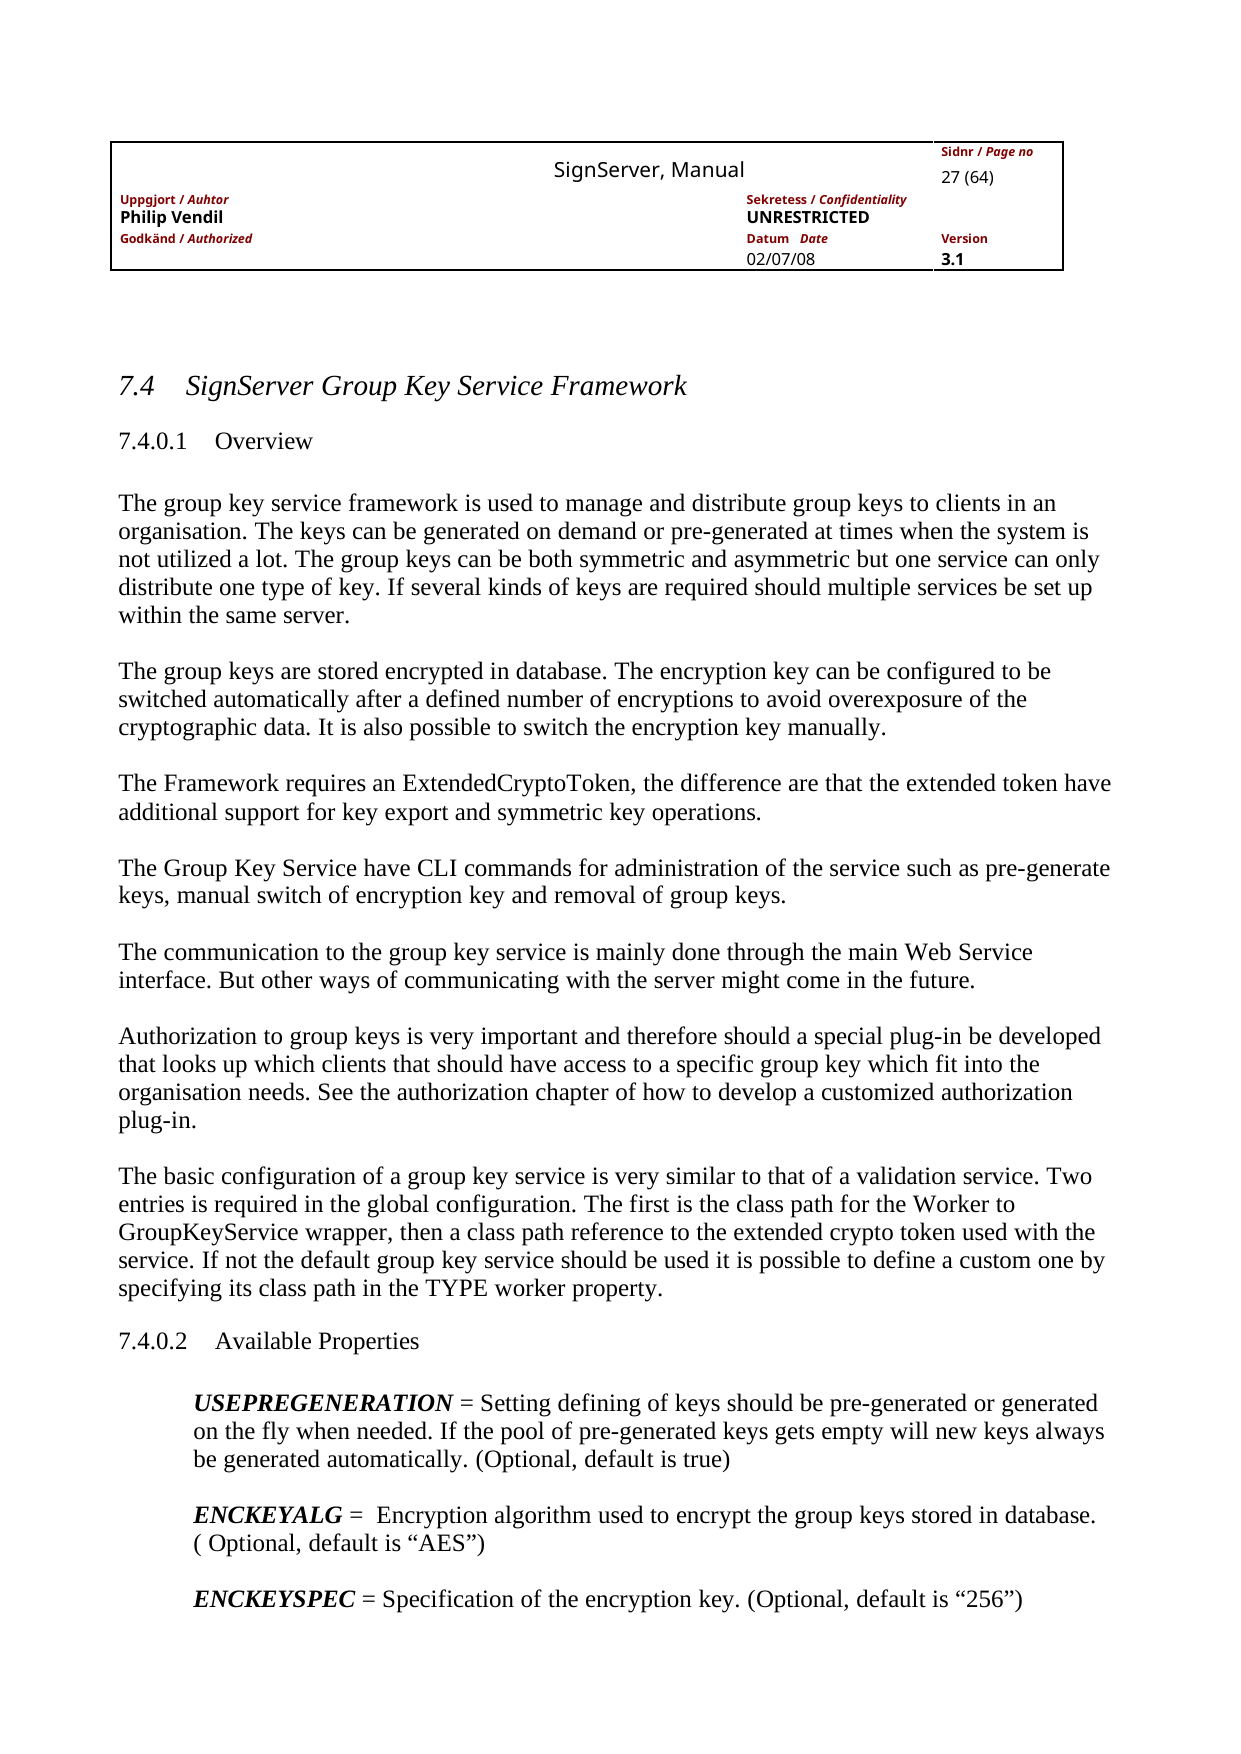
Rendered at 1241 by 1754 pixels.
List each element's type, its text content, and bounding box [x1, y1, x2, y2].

text The Framework requires an ExtendedCryptoToken, the difference are that the extended token have additional support for key export and symmetric key operations. [118, 769, 1122, 825]
text The Group Key Service have CLI commands for administration of the service such as pre-generate keys, manual switch of encryption key and removal of group keys. [118, 853, 1122, 909]
text ENCKEYSPEC = Specification of the encryption key. (Optional, default is “256”) [193, 1585, 1122, 1613]
subtitle SignServer Group Key Service Framework [118, 369, 1122, 402]
text Authorization to group keys is very important and therefore should a special plug-in be developed that looks up which clients that should have access to a specific group key which fit into the organisation needs. See the authorization chapter of how to develop a customized authorization plug-in. [118, 1022, 1122, 1134]
text The group key service framework is used to manage and distribute group keys to clients in an organisation. The keys can be generated on demand or pre-generated at times when the system is not utilized a lot. The group keys can be both symmetric and asymmetric but one service can only distribute one type of key. If several kinds of keys are required should multiple services be set up within the same server. [118, 489, 1122, 629]
subtitle Available Properties [118, 1327, 1122, 1355]
text The basic configuration of a group key service is very similar to that of a validation service. Two entries is required in the global configuration. The first is the class path for the Worker to GroupKeyService wrapper, then a class path reference to the extended crypto token used with the service. If not the default group key service should be used it is possible to define a custom one by specifying its class path in the TYPE worker property. [118, 1162, 1122, 1302]
text The communication to the group key service is mainly done through the main Web Service interface. But other ways of communicating with the server might come in the future. [118, 937, 1122, 993]
text USEPREGENERATION = Setting defining of keys should be pre-generated or generated on the fly when needed. If the pool of pre-generated keys gets empty will new keys always be generated automatically. (Optional, default is true) [193, 1389, 1122, 1473]
text ENCKEYALG = Encryption algorithm used to encrypt the group keys stored in database. ( Optional, default is “AES”) [193, 1501, 1122, 1557]
text The group keys are stored encrypted in database. The encryption key can be configured to be switched automatically after a defined number of encryptions to avoid overexposure of the cryptographic data. It is also possible to switch the encryption key manually. [118, 657, 1122, 741]
subtitle Overview [118, 427, 1122, 455]
